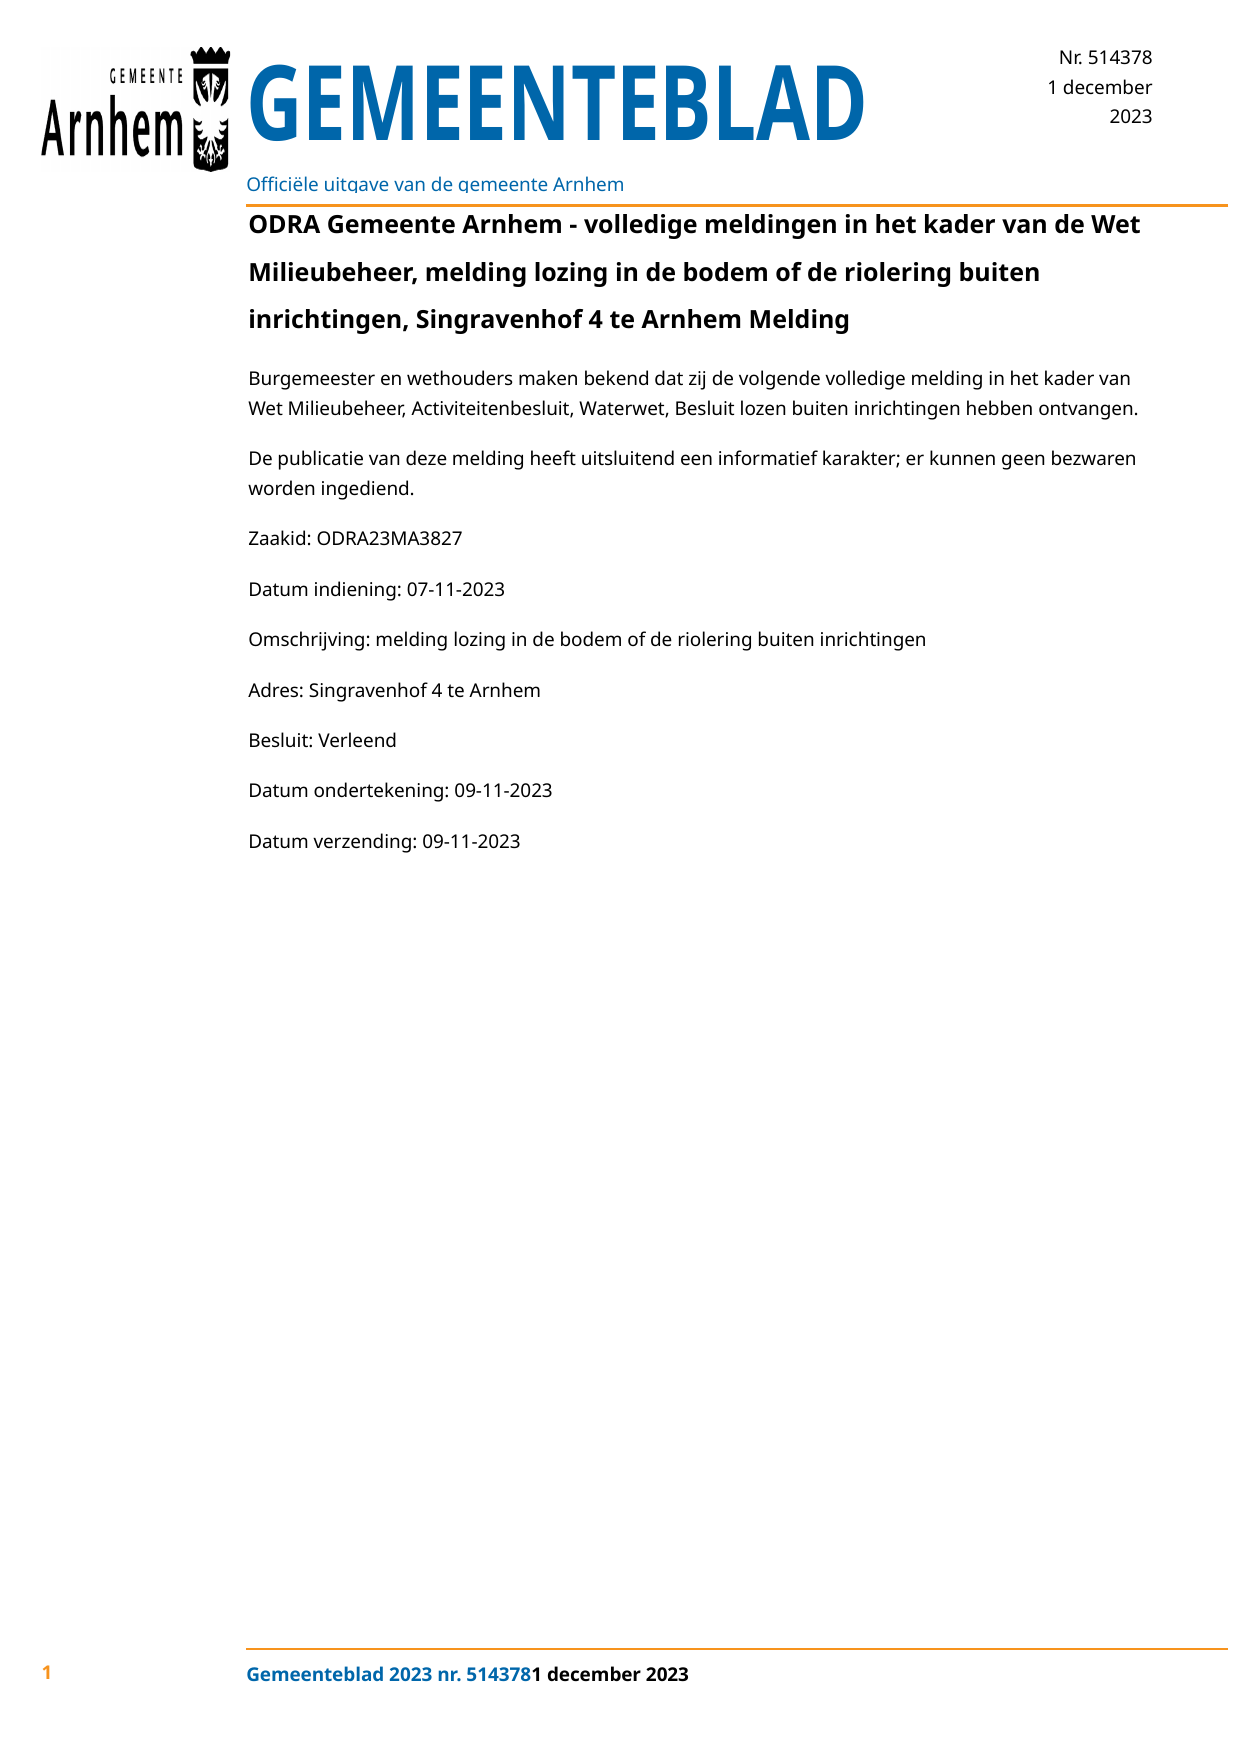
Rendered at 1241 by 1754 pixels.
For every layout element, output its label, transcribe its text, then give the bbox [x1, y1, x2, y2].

text Besluit: Verleend [248, 727, 1152, 753]
text Omschrijving: melding lozing in de bodem of de riolering buiten inrichtingen [248, 626, 1152, 652]
text Datum indiening: 07-11-2023 [248, 576, 1152, 602]
text ODRA Gemeente Arnhem - volledige meldingen in het kader van de Wet Milieubeheer, melding lozing in de bodem of de riolering buiten inrichtingen, Singravenhof 4 te Arnhem Melding [248, 207, 1152, 336]
text Datum ondertekening: 09-11-2023 [248, 778, 1152, 803]
picture [41, 47, 231, 172]
text Burgemeester en wethouders maken bekend dat zij de volgende volledige melding in het kader van Wet Milieubeheer, Activiteitenbesluit, Waterwet, Besluit lozen buiten inrichtingen hebben ontvangen. [248, 366, 1152, 421]
text Zaakid: ODRA23MA3827 [248, 526, 1152, 551]
text De publicatie van deze melding heeft uitsluitend een informatief karakter; er kunnen geen bezwaren worden ingediend. [248, 446, 1152, 501]
text Datum verzending: 09-11-2023 [248, 828, 1152, 854]
text Adres: Singravenhof 4 te Arnhem [248, 677, 1152, 702]
